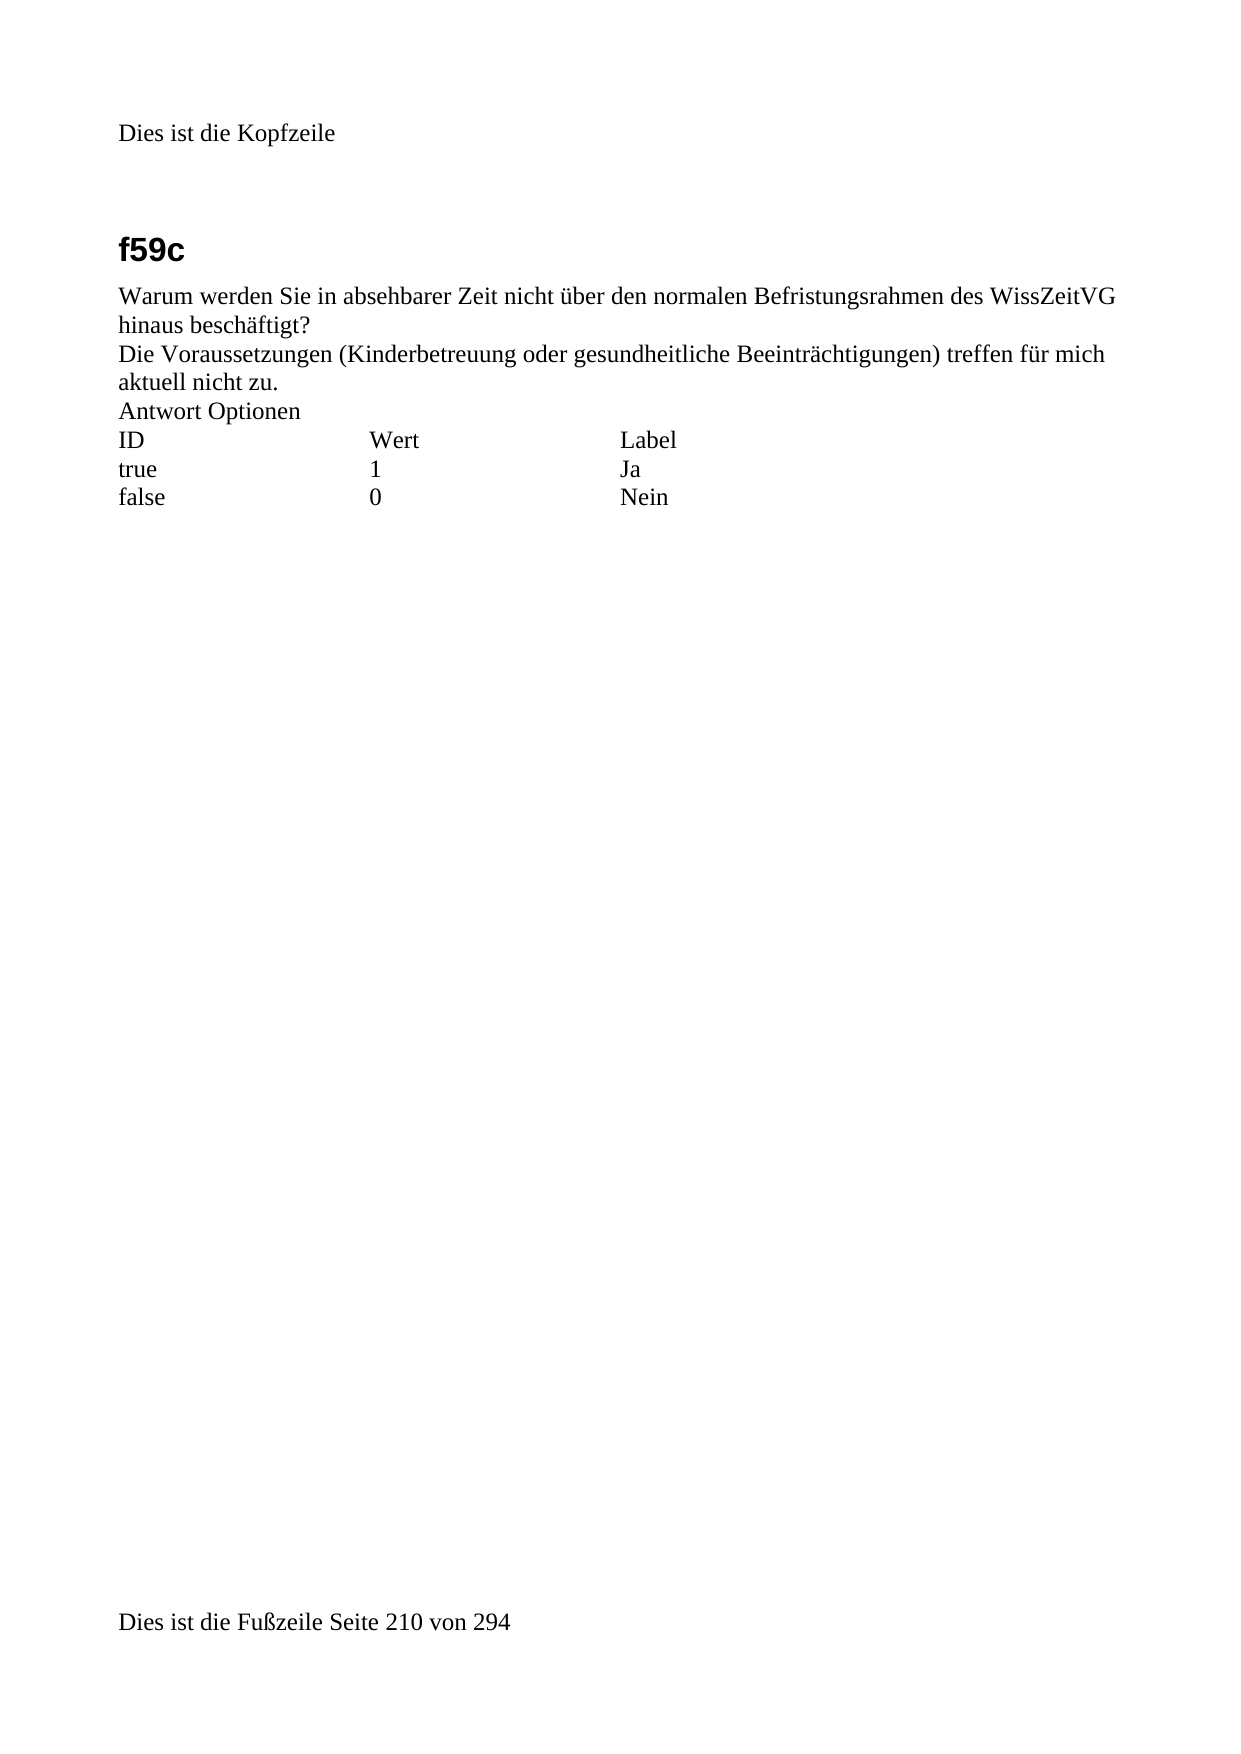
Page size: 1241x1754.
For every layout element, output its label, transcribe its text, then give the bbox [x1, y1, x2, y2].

text Antwort Optionen [118, 396, 1122, 425]
text Warum werden Sie in absehbarer Zeit nicht über den normalen Befristungsrahmen des WissZeitVG hinaus beschäftigt? [118, 281, 1122, 339]
table_cell Nein [620, 483, 871, 511]
table_cell 1 [369, 454, 620, 482]
table_header Wert [369, 425, 620, 454]
table_cell Ja [620, 454, 871, 482]
table_cell 0 [369, 483, 620, 511]
table_header Label [620, 425, 871, 454]
table_header ID [118, 425, 369, 454]
text Die Voraussetzungen (Kinderbetreuung oder gesundheitliche Beeinträchtigungen) treffen für mich aktuell nicht zu. [118, 339, 1122, 396]
table_cell true [118, 454, 369, 482]
table_cell false [118, 483, 369, 511]
subtitle f59c [118, 230, 1122, 269]
